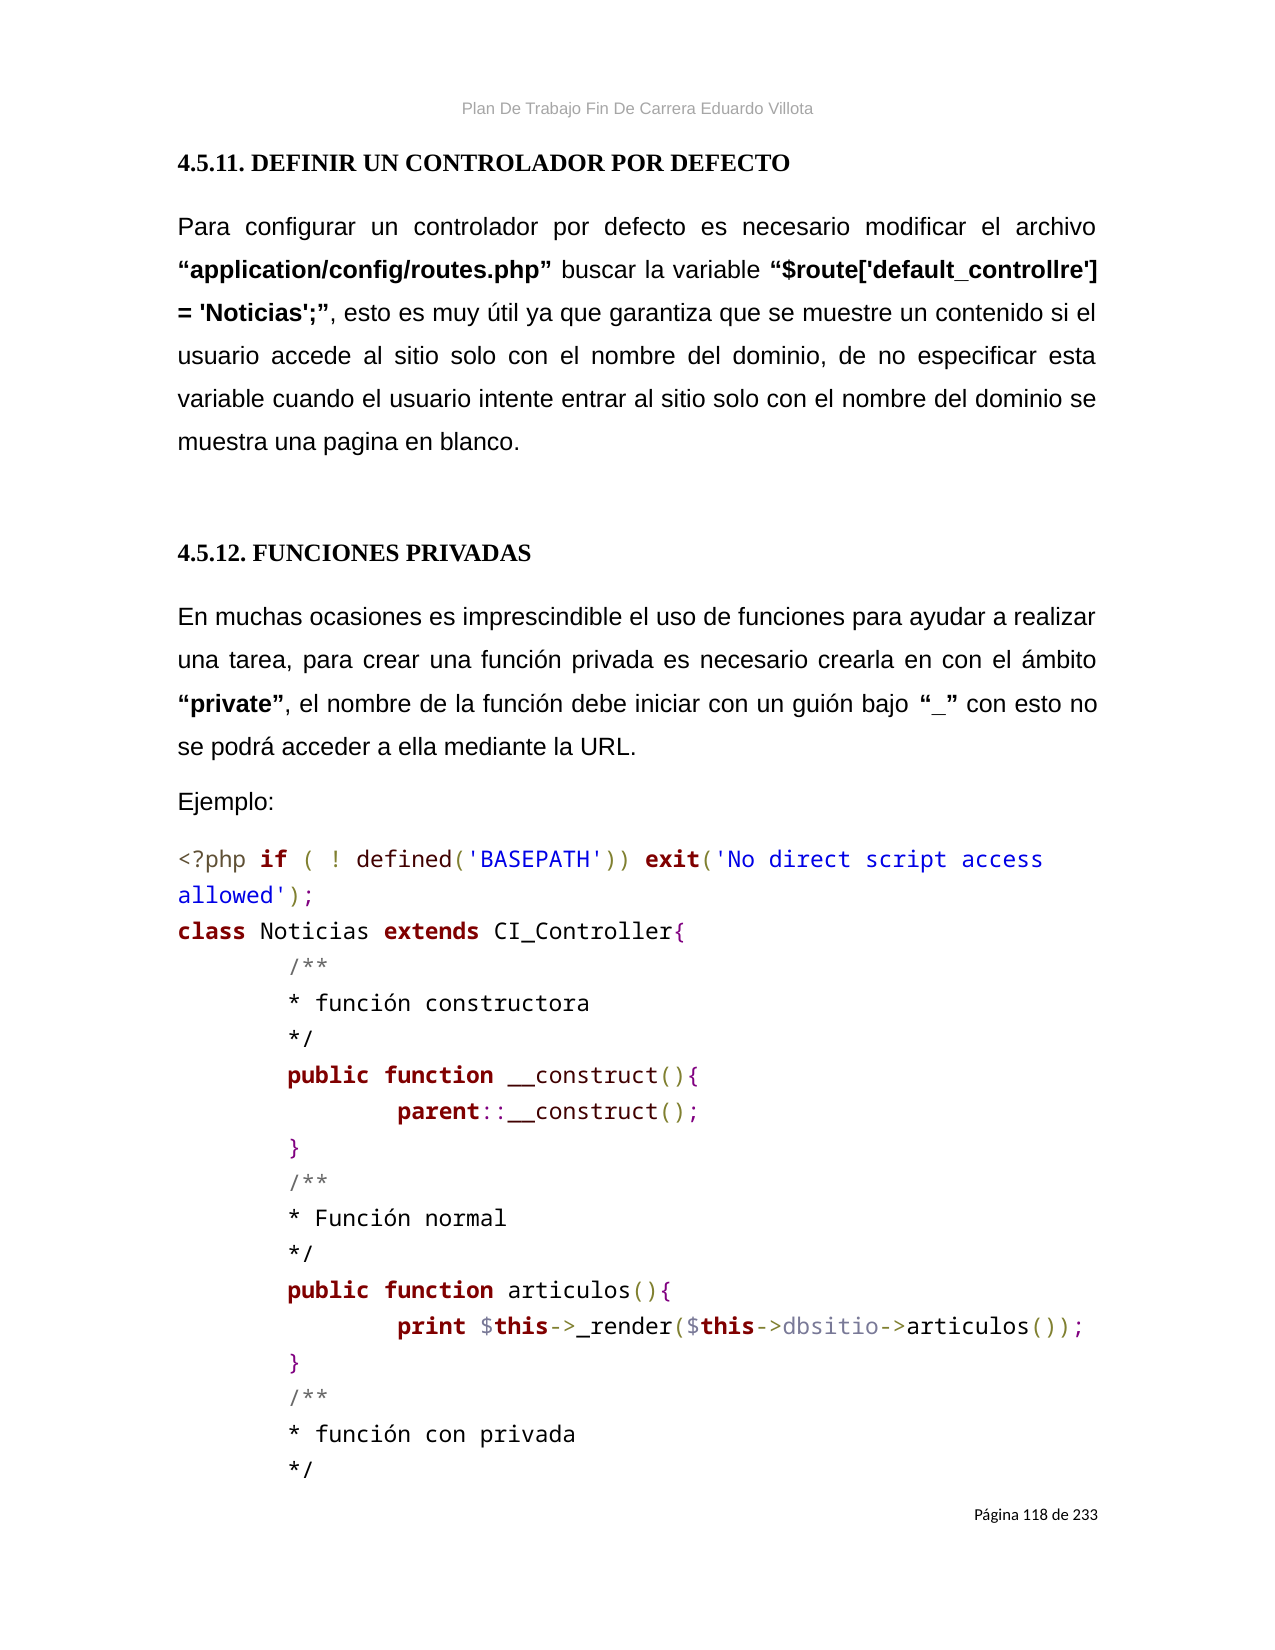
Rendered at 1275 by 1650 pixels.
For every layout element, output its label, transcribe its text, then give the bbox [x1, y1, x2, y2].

text <?php if ( ! defined('BASEPATH')) exit('No direct script access allowed'); [177, 843, 1098, 910]
text /** [177, 951, 1098, 982]
text * función con privada [177, 1418, 1098, 1449]
text * función constructora [177, 987, 1098, 1018]
text public function articulos(){ [177, 1274, 1098, 1306]
text /** [177, 1382, 1098, 1413]
text 4.5.11. DEFINIR UN CONTROLADOR POR DEFECTO [177, 148, 1098, 176]
text 4.5.12. FUNCIONES PRIVADAS [177, 538, 1098, 567]
text class Noticias extends CI_Controller{ [177, 915, 1098, 946]
text */ [177, 1454, 1098, 1485]
text En muchas ocasiones es imprescindible el uso de funciones para ayudar a realizar una tarea, para crear una función privada es necesario crearla en con el ámbito “private”, el nombre de la función debe iniciar con un guión bajo “_” con esto no se podrá acceder a ella mediante la URL. [177, 602, 1098, 761]
text */ [177, 1238, 1098, 1269]
text * Función normal [177, 1202, 1098, 1234]
text } [177, 1346, 1098, 1377]
text } [177, 1131, 1098, 1162]
text Ejemplo: [177, 787, 1098, 816]
text parent::__construct(); [177, 1094, 1098, 1126]
text */ [177, 1023, 1098, 1054]
text print $this->_render($this->dbsitio->articulos()); [177, 1310, 1098, 1341]
text public function __construct(){ [177, 1059, 1098, 1090]
text Para configurar un controlador por defecto es necesario modificar el archivo “application/config/routes.php” buscar la variable “$route['default_controllre'] = 'Noticias';”, esto es muy útil ya que garantiza que se muestre un contenido si el usuario accede al sitio solo con el nombre del dominio, de no especificar esta variable cuando el usuario intente entrar al sitio solo con el nombre del dominio se muestra una pagina en blanco. [177, 212, 1098, 456]
text /** [177, 1166, 1098, 1198]
